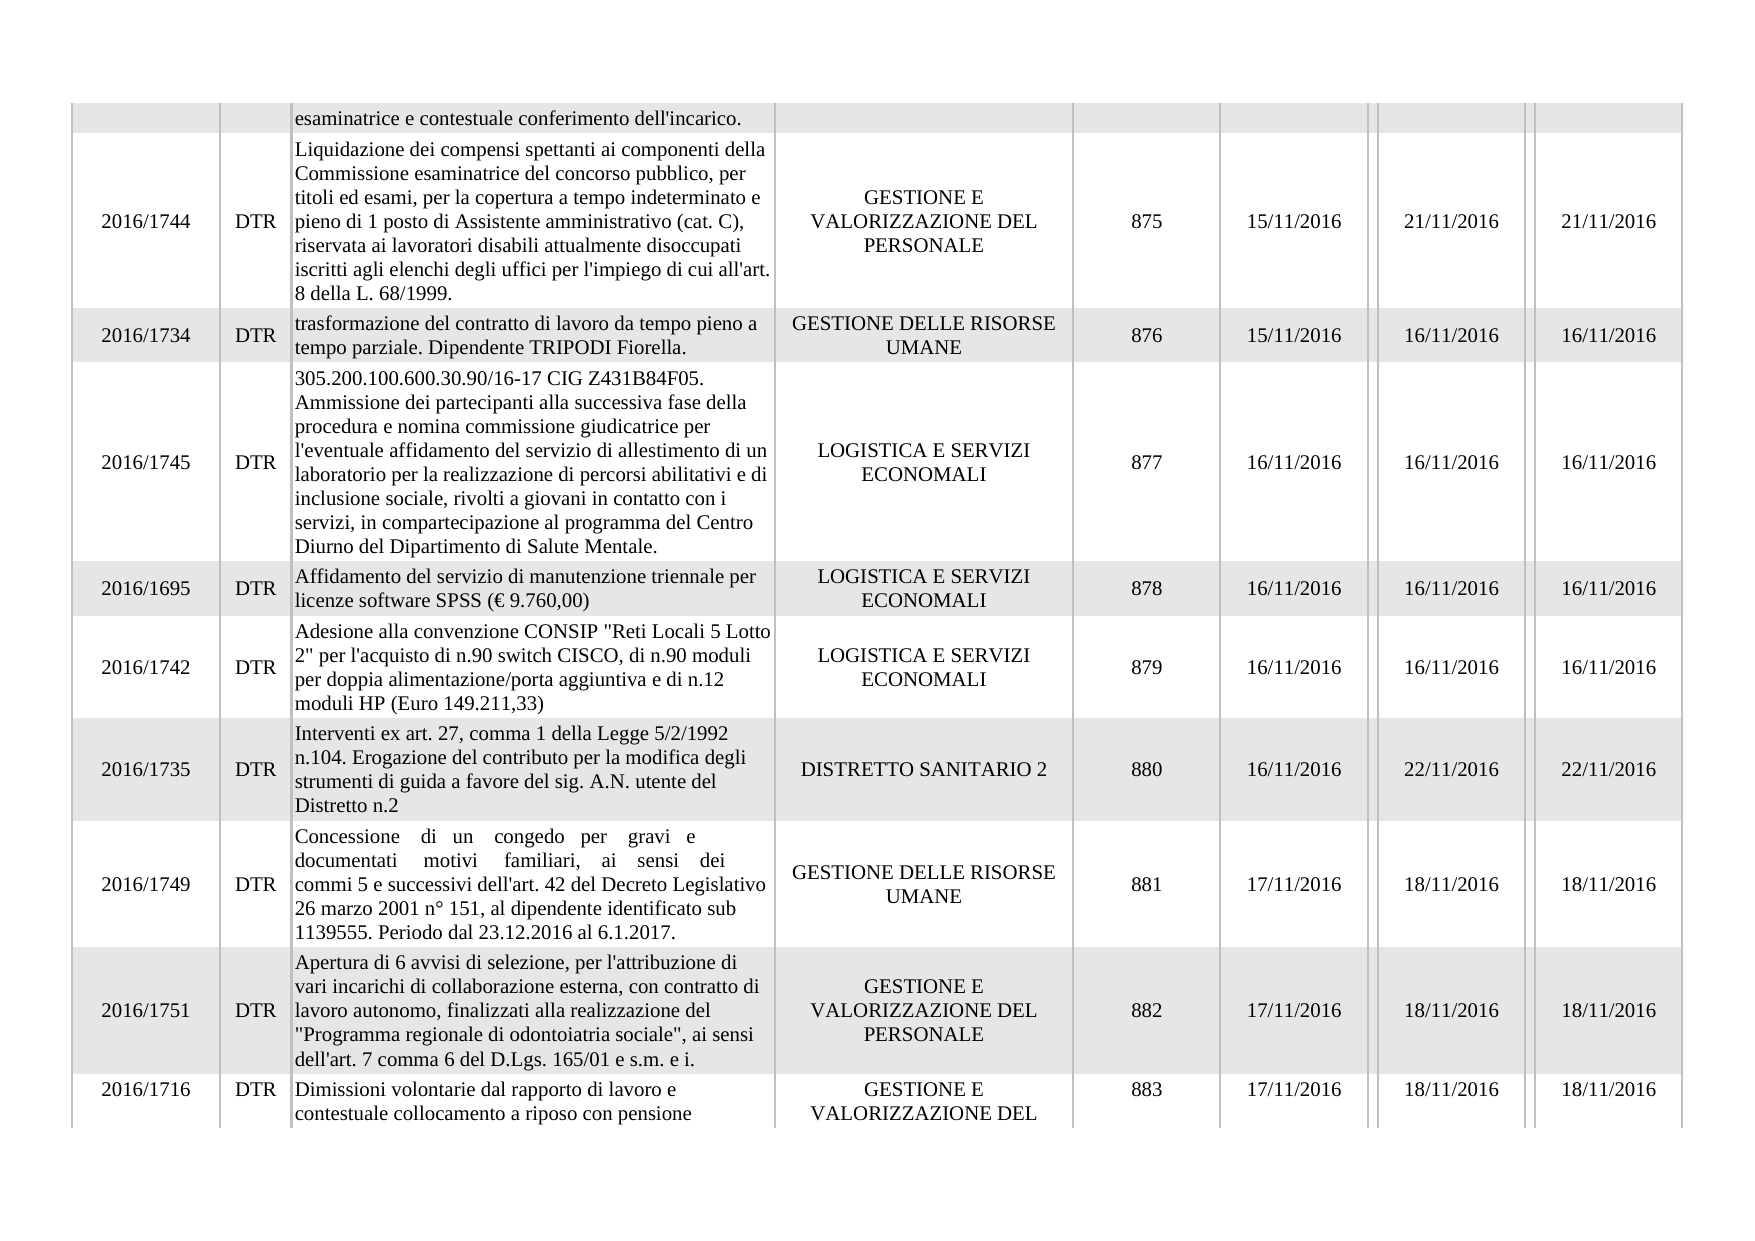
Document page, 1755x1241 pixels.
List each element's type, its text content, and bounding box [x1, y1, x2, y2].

table_cell 2016/1716 [73, 1074, 219, 1128]
table_cell 16/11/2016 [1221, 363, 1367, 561]
table_cell 21/11/2016 [1536, 133, 1681, 308]
table_cell 876 [1074, 308, 1219, 362]
table_cell 16/11/2016 [1221, 561, 1367, 616]
table_cell GESTIONE E VALORIZZAZIONE DEL [776, 1074, 1072, 1128]
table_cell LOGISTICA E SERVIZI ECONOMALI [776, 561, 1072, 616]
table_cell Adesione alla convenzione CONSIP "Reti Locali 5 Lotto 2" per l'acquisto di n.90 switch CISCO, di n.90 moduli per doppia alimentazione/porta aggiuntiva e di n.12 moduli HP (Euro 149.211,33) [293, 616, 774, 718]
table_cell [1369, 821, 1377, 947]
table_cell [1074, 103, 1219, 133]
table_cell 16/11/2016 [1379, 308, 1524, 362]
table_cell 2016/1742 [73, 616, 219, 718]
table_cell DTR [221, 363, 290, 561]
table_cell LOGISTICA E SERVIZI ECONOMALI [776, 363, 1072, 561]
table_cell [1526, 947, 1534, 1074]
table_cell 2016/1751 [73, 947, 219, 1074]
table_cell Apertura di 6 avvisi di selezione, per l'attribuzione di vari incarichi di collaborazione esterna, con contratto di lavoro autonomo, finalizzati alla realizzazione del "Programma regionale di odontoiatria sociale", ai sensi dell'art. 7 comma 6 del D.Lgs. 165/01 e s.m. e i. [293, 947, 774, 1074]
table_cell 2016/1744 [73, 133, 219, 308]
table_cell 18/11/2016 [1536, 947, 1681, 1074]
table_cell [221, 103, 290, 133]
table_cell Liquidazione dei compensi spettanti ai componenti della Commissione esaminatrice del concorso pubblico, per titoli ed esami, per la copertura a tempo indeterminato e pieno di 1 posto di Assistente amministrativo (cat. C), riservata ai lavoratori disabili attualmente disoccupati iscritti agli elenchi degli uffici per l'impiego di cui all'art. 8 della L. 68/1999. [293, 133, 774, 308]
table_cell [1526, 561, 1534, 616]
table_cell 16/11/2016 [1221, 616, 1367, 718]
table_cell [1369, 1074, 1377, 1128]
table_cell 2016/1749 [73, 821, 219, 947]
table_cell [1526, 616, 1534, 718]
table_cell 877 [1074, 363, 1219, 561]
table_cell 2016/1735 [73, 718, 219, 821]
table_cell 16/11/2016 [1536, 363, 1681, 561]
table_cell 16/11/2016 [1379, 616, 1524, 718]
table_cell 305.200.100.600.30.90/16-17 CIG Z431B84F05. Ammissione dei partecipanti alla successiva fase della procedura e nomina commissione giudicatrice per l'eventuale affidamento del servizio di allestimento di un laboratorio per la realizzazione di percorsi abilitativi e di inclusione sociale, rivolti a giovani in contatto con i servizi, in compartecipazione al programma del Centro Diurno del Dipartimento di Salute Mentale. [293, 363, 774, 561]
table_cell 2016/1734 [73, 308, 219, 362]
table_cell 15/11/2016 [1221, 133, 1367, 308]
table_cell 16/11/2016 [1379, 363, 1524, 561]
table_cell [1526, 133, 1534, 308]
table_cell [1526, 821, 1534, 947]
table_cell GESTIONE DELLE RISORSE UMANE [776, 308, 1072, 362]
table_cell [1369, 308, 1377, 362]
table_cell DTR [221, 308, 290, 362]
table_cell 17/11/2016 [1221, 1074, 1367, 1128]
table_cell 879 [1074, 616, 1219, 718]
table_cell GESTIONE E VALORIZZAZIONE DEL PERSONALE [776, 947, 1072, 1074]
table_cell 16/11/2016 [1379, 561, 1524, 616]
table_cell Dimissioni volontarie dal rapporto di lavoro e contestuale collocamento a riposo con pensione [293, 1074, 774, 1128]
table_cell [1369, 561, 1377, 616]
table_cell Concessione di un congedo per gravi e documentati motivi familiari, ai sensi dei commi 5 e successivi dell'art. 42 del Decreto Legislativo 26 marzo 2001 n° 151, al dipendente identificato sub 1139555. Periodo dal 23.12.2016 al 6.1.2017. [293, 821, 774, 947]
table_cell 883 [1074, 1074, 1219, 1128]
table_cell trasformazione del contratto di lavoro da tempo pieno a tempo parziale. Dipendente TRIPODI Fiorella. [293, 308, 774, 362]
table_cell [73, 103, 219, 133]
table_cell 2016/1695 [73, 561, 219, 616]
table_cell [1369, 947, 1377, 1074]
table_cell 880 [1074, 718, 1219, 821]
table_cell [1526, 1074, 1534, 1128]
table_cell 878 [1074, 561, 1219, 616]
table_cell 881 [1074, 821, 1219, 947]
table_cell GESTIONE DELLE RISORSE UMANE [776, 821, 1072, 947]
table_cell 16/11/2016 [1536, 308, 1681, 362]
table_cell LOGISTICA E SERVIZI ECONOMALI [776, 616, 1072, 718]
table_cell [1536, 103, 1681, 133]
table_cell 22/11/2016 [1379, 718, 1524, 821]
table_cell 16/11/2016 [1221, 718, 1367, 821]
table_cell [1369, 133, 1377, 308]
table_cell 16/11/2016 [1536, 561, 1681, 616]
table_cell 17/11/2016 [1221, 821, 1367, 947]
table_cell 15/11/2016 [1221, 308, 1367, 362]
table_cell DTR [221, 718, 290, 821]
table_cell DTR [221, 1074, 290, 1128]
table_cell 18/11/2016 [1379, 947, 1524, 1074]
table_cell 21/11/2016 [1379, 133, 1524, 308]
table_cell [1369, 616, 1377, 718]
table_cell [1221, 103, 1367, 133]
table_cell 16/11/2016 [1536, 616, 1681, 718]
table_cell 18/11/2016 [1536, 1074, 1681, 1128]
table_cell [776, 103, 1072, 133]
table_cell DTR [221, 561, 290, 616]
table_cell esaminatrice e contestuale conferimento dell'incarico. [293, 103, 774, 133]
table_cell DISTRETTO SANITARIO 2 [776, 718, 1072, 821]
table_cell 18/11/2016 [1536, 821, 1681, 947]
table_cell DTR [221, 133, 290, 308]
table_cell GESTIONE E VALORIZZAZIONE DEL PERSONALE [776, 133, 1072, 308]
table_cell 882 [1074, 947, 1219, 1074]
table_cell [1526, 363, 1534, 561]
table_cell DTR [221, 947, 290, 1074]
table_cell [1369, 718, 1377, 821]
table_cell [1526, 308, 1534, 362]
table_cell DTR [221, 821, 290, 947]
table_cell [1379, 103, 1524, 133]
table_cell [1526, 103, 1534, 133]
table_cell 17/11/2016 [1221, 947, 1367, 1074]
table_cell Affidamento del servizio di manutenzione triennale per licenze software SPSS (€ 9.760,00) [293, 561, 774, 616]
table_cell [1526, 718, 1534, 821]
table_cell DTR [221, 616, 290, 718]
table_cell [1369, 363, 1377, 561]
table_cell 22/11/2016 [1536, 718, 1681, 821]
table_cell Interventi ex art. 27, comma 1 della Legge 5/2/1992 n.104. Erogazione del contributo per la modifica degli strumenti di guida a favore del sig. A.N. utente del Distretto n.2 [293, 718, 774, 821]
table_cell 18/11/2016 [1379, 821, 1524, 947]
table_cell [1369, 103, 1377, 133]
table_cell 875 [1074, 133, 1219, 308]
table_cell 18/11/2016 [1379, 1074, 1524, 1128]
table_cell 2016/1745 [73, 363, 219, 561]
